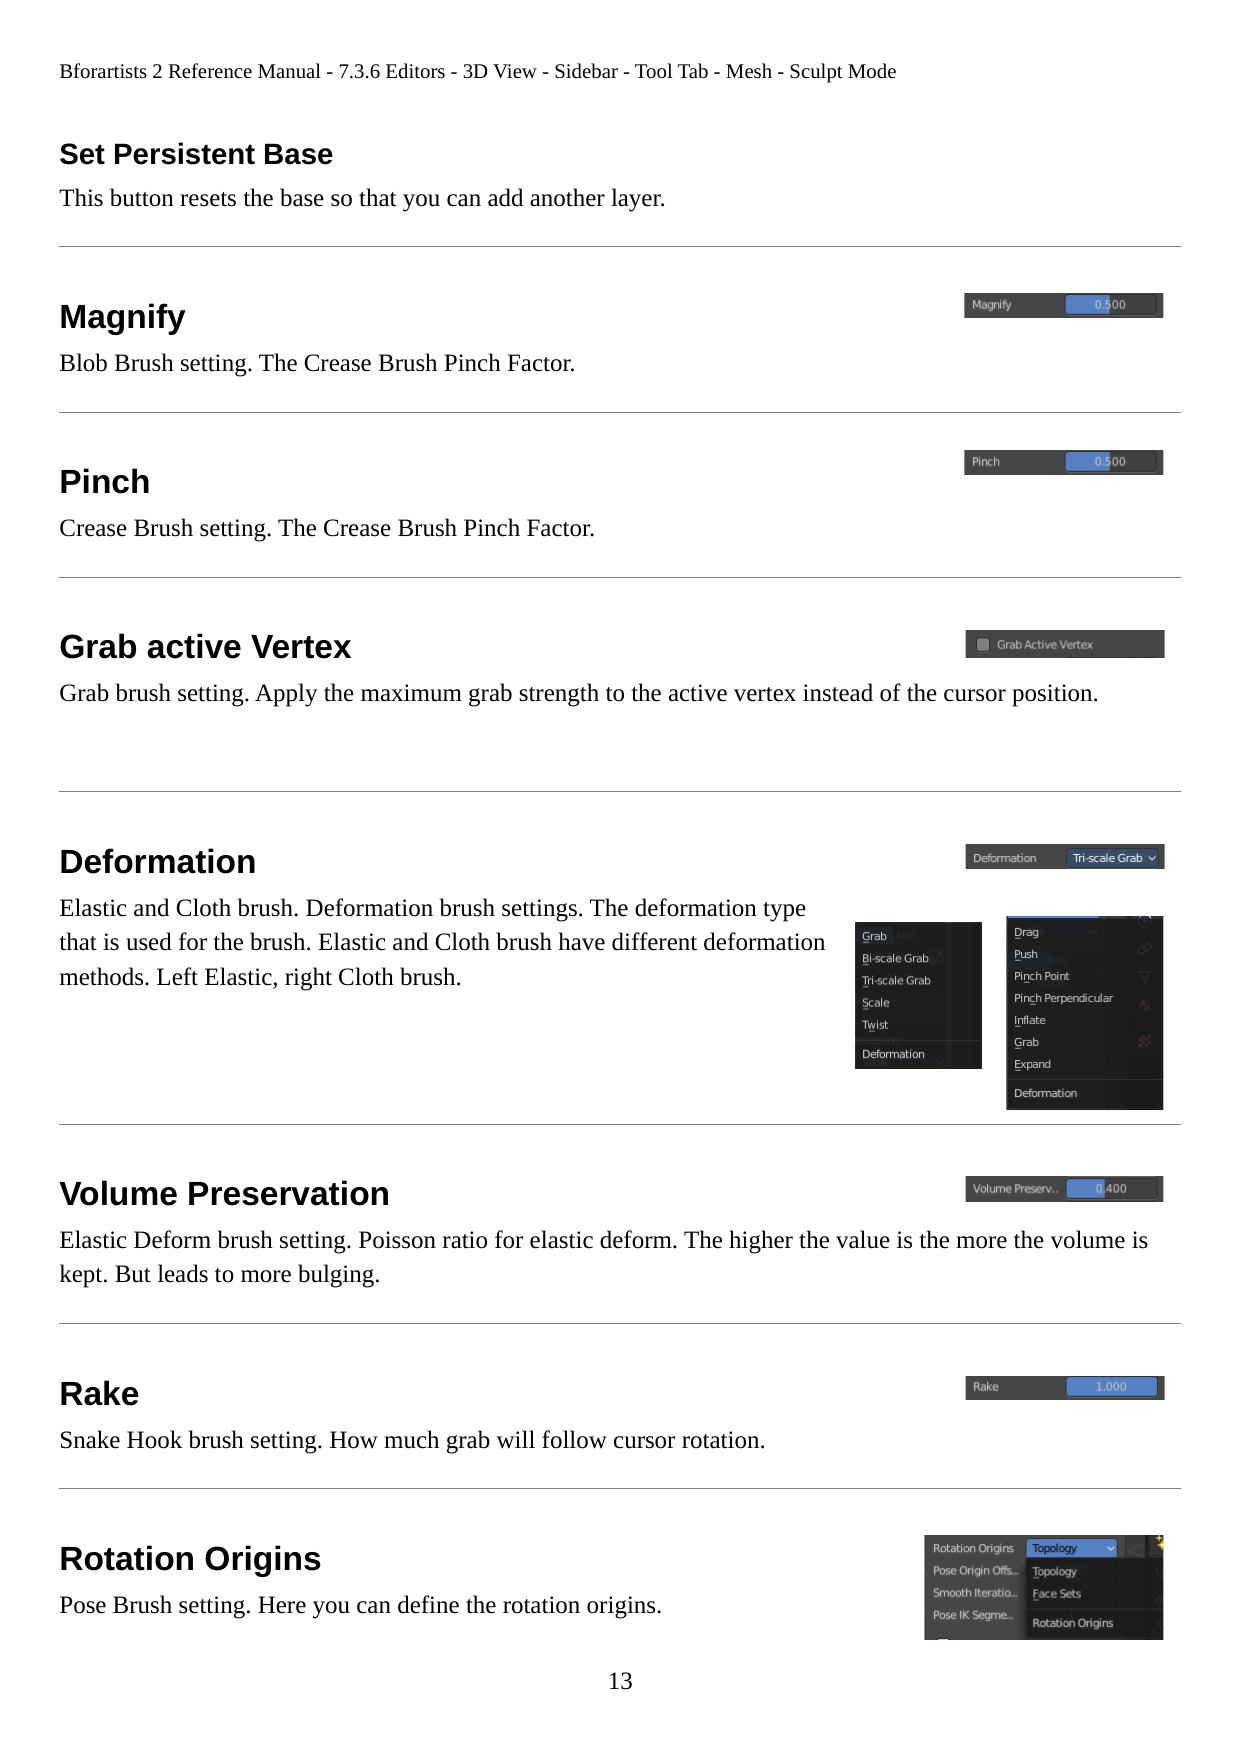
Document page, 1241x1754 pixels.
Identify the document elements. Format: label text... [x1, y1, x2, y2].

picture [965, 630, 1165, 658]
picture [855, 922, 982, 1069]
subtitle Rotation Origins [59, 1539, 924, 1577]
picture [964, 293, 1164, 318]
text Snake Hook brush setting. How much grab will follow cursor rotation. [59, 1425, 1181, 1453]
subtitle Grab active Vertex [59, 627, 1181, 666]
text Elastic Deform brush setting. Poisson ratio for elastic deform. The higher the value is the more the volume is kept. But leads to more bulging. [59, 1225, 1181, 1288]
subtitle Set Persistent Base [59, 137, 1181, 170]
subtitle [1164, 1539, 1181, 1577]
subtitle Magnify [59, 297, 1181, 336]
picture [924, 1535, 1164, 1640]
text Pose Brush setting. Here you can define the rotation origins. [59, 1590, 924, 1619]
subtitle Pinch [59, 462, 1181, 501]
subtitle Rake [59, 1374, 1181, 1412]
text Crease Brush setting. The Crease Brush Pinch Factor. [59, 513, 1181, 542]
picture [1006, 916, 1164, 1110]
subtitle Deformation [59, 842, 1181, 880]
text This button resets the base so that you can add another layer. [59, 183, 1181, 212]
picture [964, 450, 1164, 475]
text Elastic and Cloth brush. Deformation brush settings. The deformation type that is used for the brush. Elastic and Cloth brush have different deformation methods. Left Elastic, right Cloth brush. [59, 893, 1181, 991]
picture [965, 1176, 1164, 1202]
text Blob Brush setting. The Crease Brush Pinch Factor. [59, 348, 1181, 377]
text Grab brush setting. Apply the maximum grab strength to the active vertex instead of the cursor position. [59, 678, 1181, 707]
subtitle Volume Preservation [59, 1174, 1181, 1213]
picture [965, 844, 1165, 869]
picture [965, 1376, 1165, 1400]
